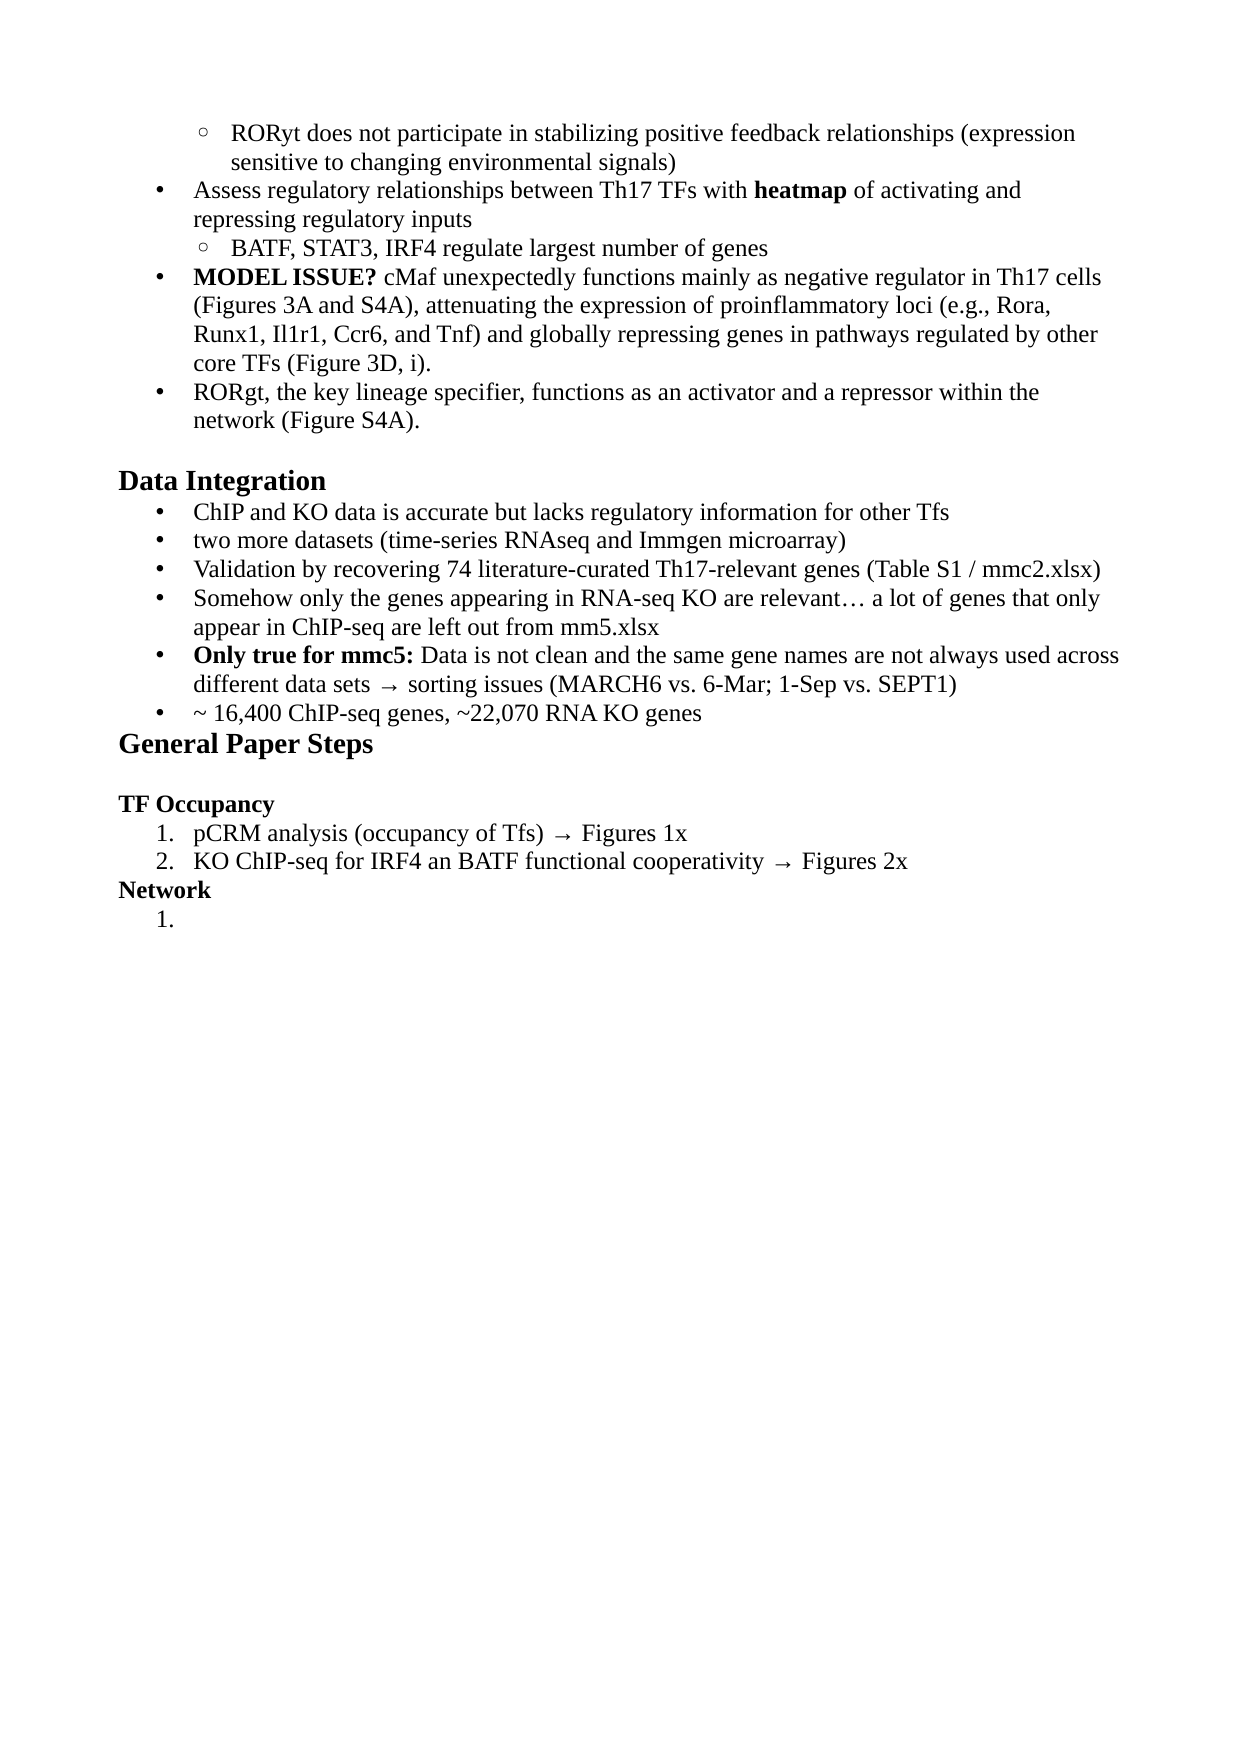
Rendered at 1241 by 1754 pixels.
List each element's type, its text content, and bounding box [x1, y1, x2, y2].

list Validation by recovering 74 literature-curated Th17-relevant genes (Table S1 / mmc2.xlsx) [156, 554, 1122, 583]
list Assess regulatory relationships between Th17 TFs with heatmap of activating and repressing regulatory inputs [156, 176, 1122, 233]
text General Paper Steps [118, 727, 1122, 760]
list ChIP and KO data is accurate but lacks regulatory information for other Tfs [156, 497, 1122, 525]
list ~ 16,400 ChIP-seq genes, ~22,070 RNA KO genes [156, 698, 1122, 727]
list Only true for mmc5: Data is not clean and the same gene names are not always used across different data sets → sorting issues (MARCH6 vs. 6-Mar; 1-Sep vs. SEPT1) [156, 640, 1122, 698]
list two more datasets (time-series RNAseq and Immgen microarray) [156, 525, 1122, 554]
text Data Integration [118, 463, 1122, 497]
list RORgt, the key lineage specifier, functions as an activator and a repressor within the network (Figure S4A). [156, 377, 1122, 434]
list BATF, STAT3, IRF4 regulate largest number of genes [193, 233, 1122, 262]
list pCRM analysis (occupancy of Tfs) → Figures 1x [156, 818, 1122, 846]
list RORyt does not participate in stabilizing positive feedback relationships (expression sensitive to changing environmental signals) [193, 118, 1122, 176]
text Network [118, 875, 1122, 904]
text TF Occupancy [118, 789, 1122, 818]
list MODEL ISSUE? cMaf unexpectedly functions mainly as negative regulator in Th17 cells (Figures 3A and S4A), attenuating the expression of proinflammatory loci (e.g., Rora, Runx1, Il1r1, Ccr6, and Tnf) and globally repressing genes in pathways regulated by other core TFs (Figure 3D, i). [156, 262, 1122, 377]
list Somehow only the genes appearing in RNA-seq KO are relevant… a lot of genes that only appear in ChIP-seq are left out from mm5.xlsx [156, 583, 1122, 640]
list KO ChIP-seq for IRF4 an BATF functional cooperativity → Figures 2x [156, 846, 1122, 875]
